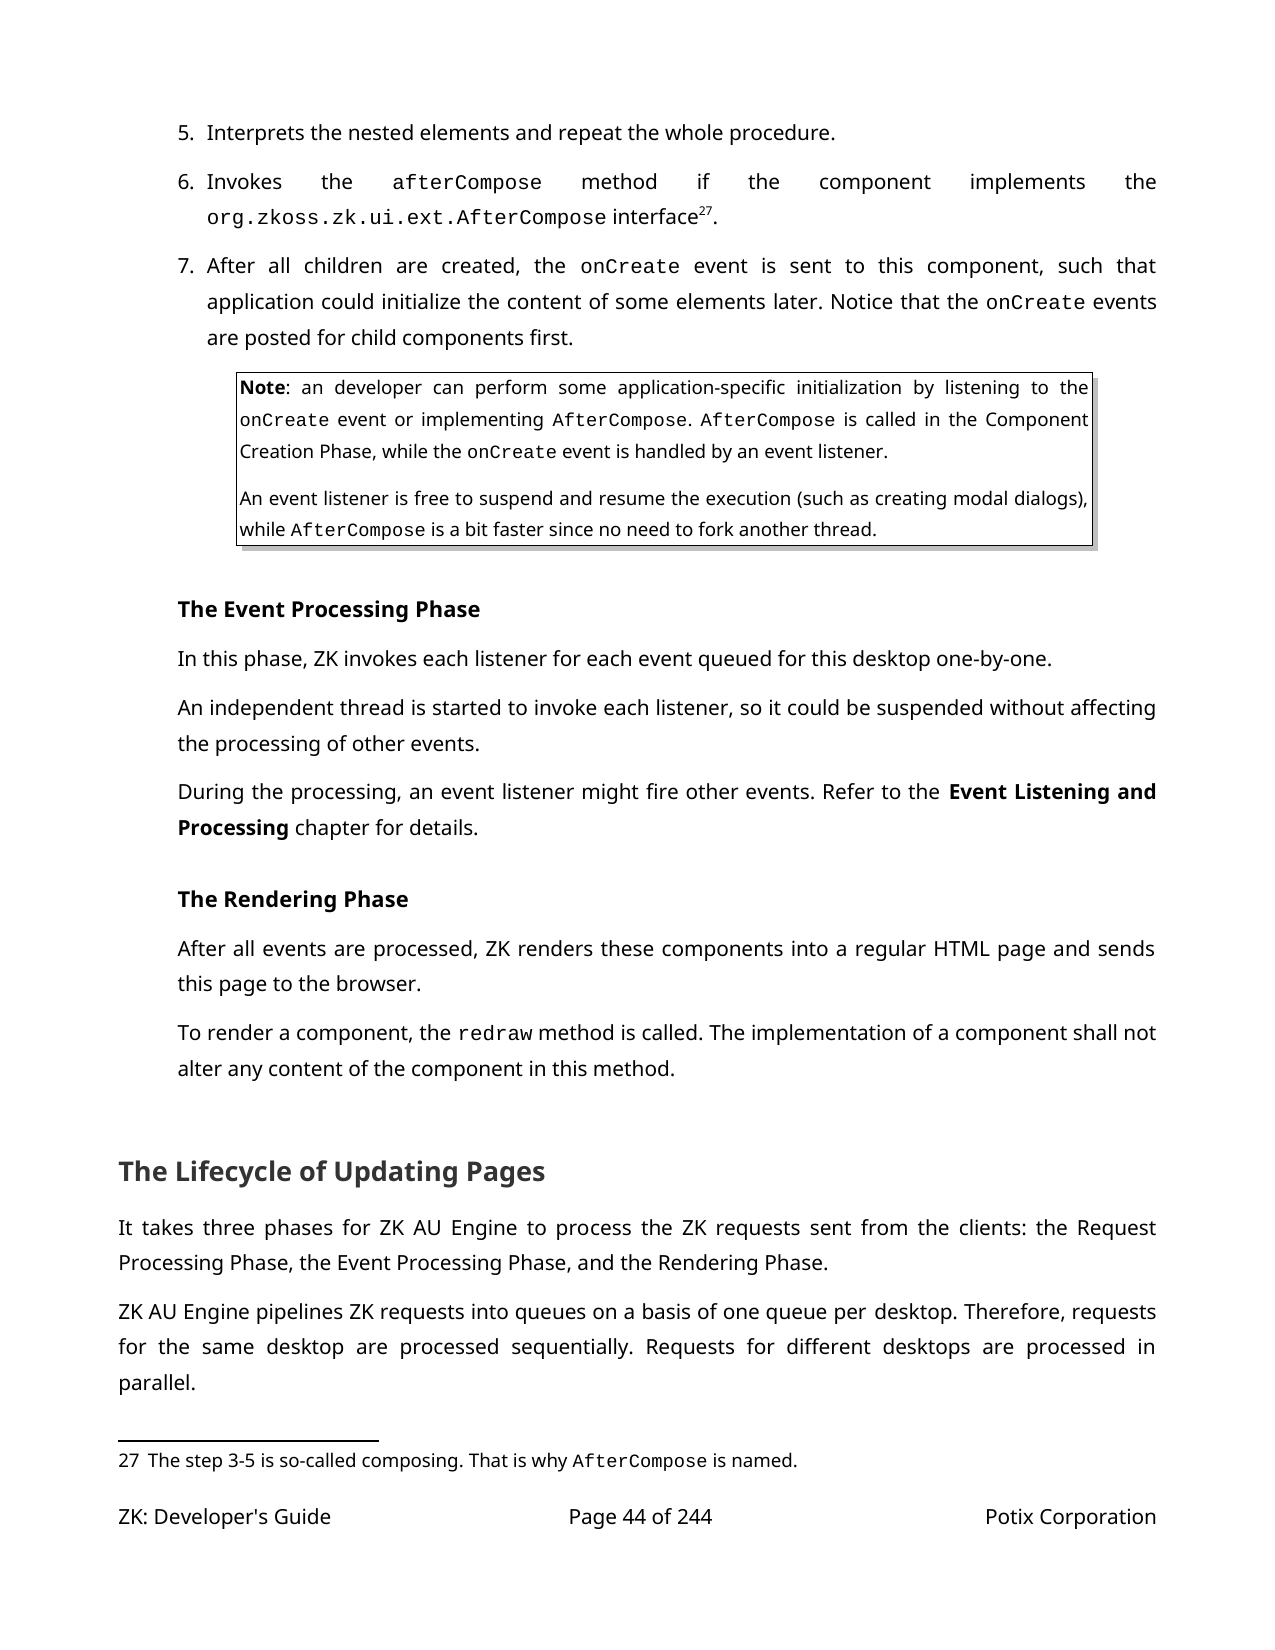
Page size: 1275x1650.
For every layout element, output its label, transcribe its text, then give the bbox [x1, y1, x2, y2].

list After all children are created, the onCreate event is sent to this component, such that application could initialize the content of some elements later. Notice that the onCreate events are posted for child components first. [177, 252, 1157, 351]
list Interprets the nested elements and repeat the whole procedure. [177, 118, 1157, 146]
subtitle The Event Processing Phase [177, 594, 1157, 624]
text During the processing, an event listener might fire other events. Refer to the Event Listening and Processing chapter for details. [177, 777, 1157, 841]
text It takes three phases for ZK AU Engine to process the ZK requests sent from the clients: the Request Processing Phase, the Event Processing Phase, and the Rendering Phase. [118, 1213, 1157, 1277]
subtitle The Rendering Phase [177, 883, 1157, 913]
text An independent thread is started to invoke each listener, so it could be suspended without affecting the processing of other events. [177, 693, 1157, 757]
list Invokes the afterCompose method if the component implements the org.zkoss.zk.ui.ext.AfterCompose interface. [177, 167, 1157, 231]
text After all events are processed, ZK renders these components into a regular HTML page and sends this page to the browser. [177, 934, 1157, 997]
text In this phase, ZK invokes each listener for each event queued for this desktop one-by-one. [177, 644, 1157, 673]
list The step 3-5 is so-called composing. That is why AfterCompose is named. [118, 1447, 1157, 1473]
subtitle The Lifecycle of Updating Pages [118, 1153, 1157, 1189]
text An event listener is free to suspend and resume the execution (such as creating modal dialogs), while AfterCompose is a bit faster since no need to fork another thread. [237, 482, 1092, 545]
text ZK AU Engine pipelines ZK requests into queues on a basis of one queue per desktop. Therefore, requests for the same desktop are processed sequentially. Requests for different desktops are processed in parallel. [118, 1297, 1157, 1396]
text To render a component, the redraw method is called. The implementation of a component shall not alter any content of the component in this method. [177, 1018, 1157, 1082]
text Note: an developer can perform some application-specific initialization by listening to the onCreate event or implementing AfterCompose. AfterCompose is called in the Component Creation Phase, while the onCreate event is handled by an event listener. [237, 373, 1092, 464]
